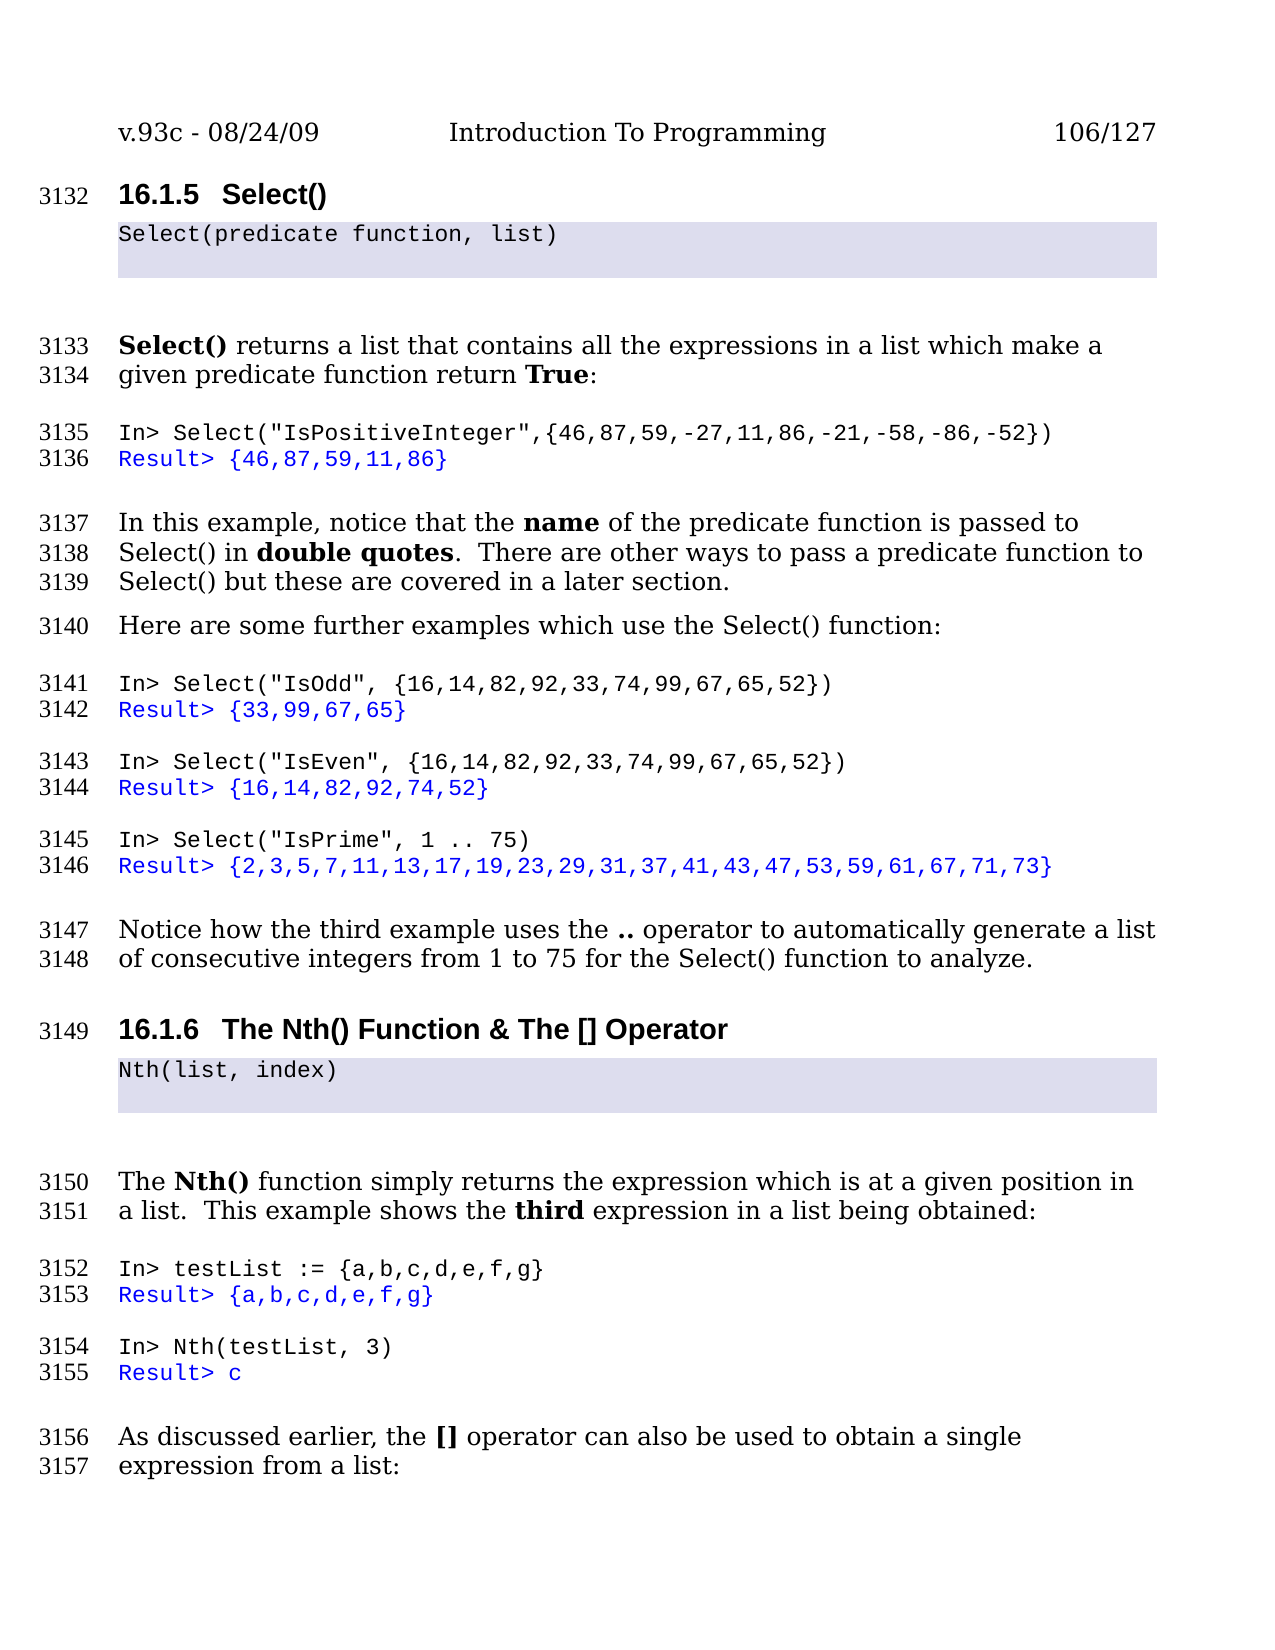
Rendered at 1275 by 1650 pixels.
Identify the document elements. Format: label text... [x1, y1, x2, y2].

subtitle Select() [118, 177, 1157, 210]
text Result> {46,87,59,11,86} [118, 447, 1157, 473]
text Result> {2,3,5,7,11,13,17,19,23,29,31,37,41,43,47,53,59,61,67,71,73} [118, 854, 1157, 880]
text In> Select("IsEven", {16,14,82,92,33,74,99,67,65,52}) [118, 750, 1157, 776]
text Select() returns a list that contains all the expressions in a list which make a given predicate function return True: [118, 331, 1157, 389]
text Here are some further examples which use the Select() function: [118, 611, 1157, 640]
text In> Nth(testList, 3) [118, 1335, 1157, 1361]
table_header Select(predicate function, list) [118, 222, 1157, 278]
text Result> c [118, 1361, 1157, 1387]
text Notice how the third example uses the .. operator to automatically generate a list of consecutive integers from 1 to 75 for the Select() function to analyze. [118, 915, 1157, 973]
text Result> {a,b,c,d,e,f,g} [118, 1283, 1157, 1309]
text In> Select("IsPrime", 1 .. 75) [118, 828, 1157, 854]
table_header Nth(list, index) [118, 1058, 1157, 1113]
text In this example, notice that the name of the predicate function is passed to Select() in double quotes. There are other ways to pass a predicate function to Select() but these are covered in a later section. [118, 508, 1157, 596]
text In> testList := {a,b,c,d,e,f,g} [118, 1257, 1157, 1283]
text In> Select("IsOdd", {16,14,82,92,33,74,99,67,65,52}) [118, 672, 1157, 698]
text In> Select("IsPositiveInteger",{46,87,59,-27,11,86,-21,-58,-86,-52}) [118, 422, 1157, 447]
text The Nth() function simply returns the expression which is at a given position in a list. This example shows the third expression in a list being obtained: [118, 1166, 1157, 1225]
text As discussed earlier, the [] operator can also be used to obtain a single expression from a list: [118, 1422, 1157, 1480]
text Result> {16,14,82,92,74,52} [118, 776, 1157, 802]
text Result> {33,99,67,65} [118, 698, 1157, 724]
subtitle The Nth() Function & The [] Operator [118, 1012, 1157, 1046]
